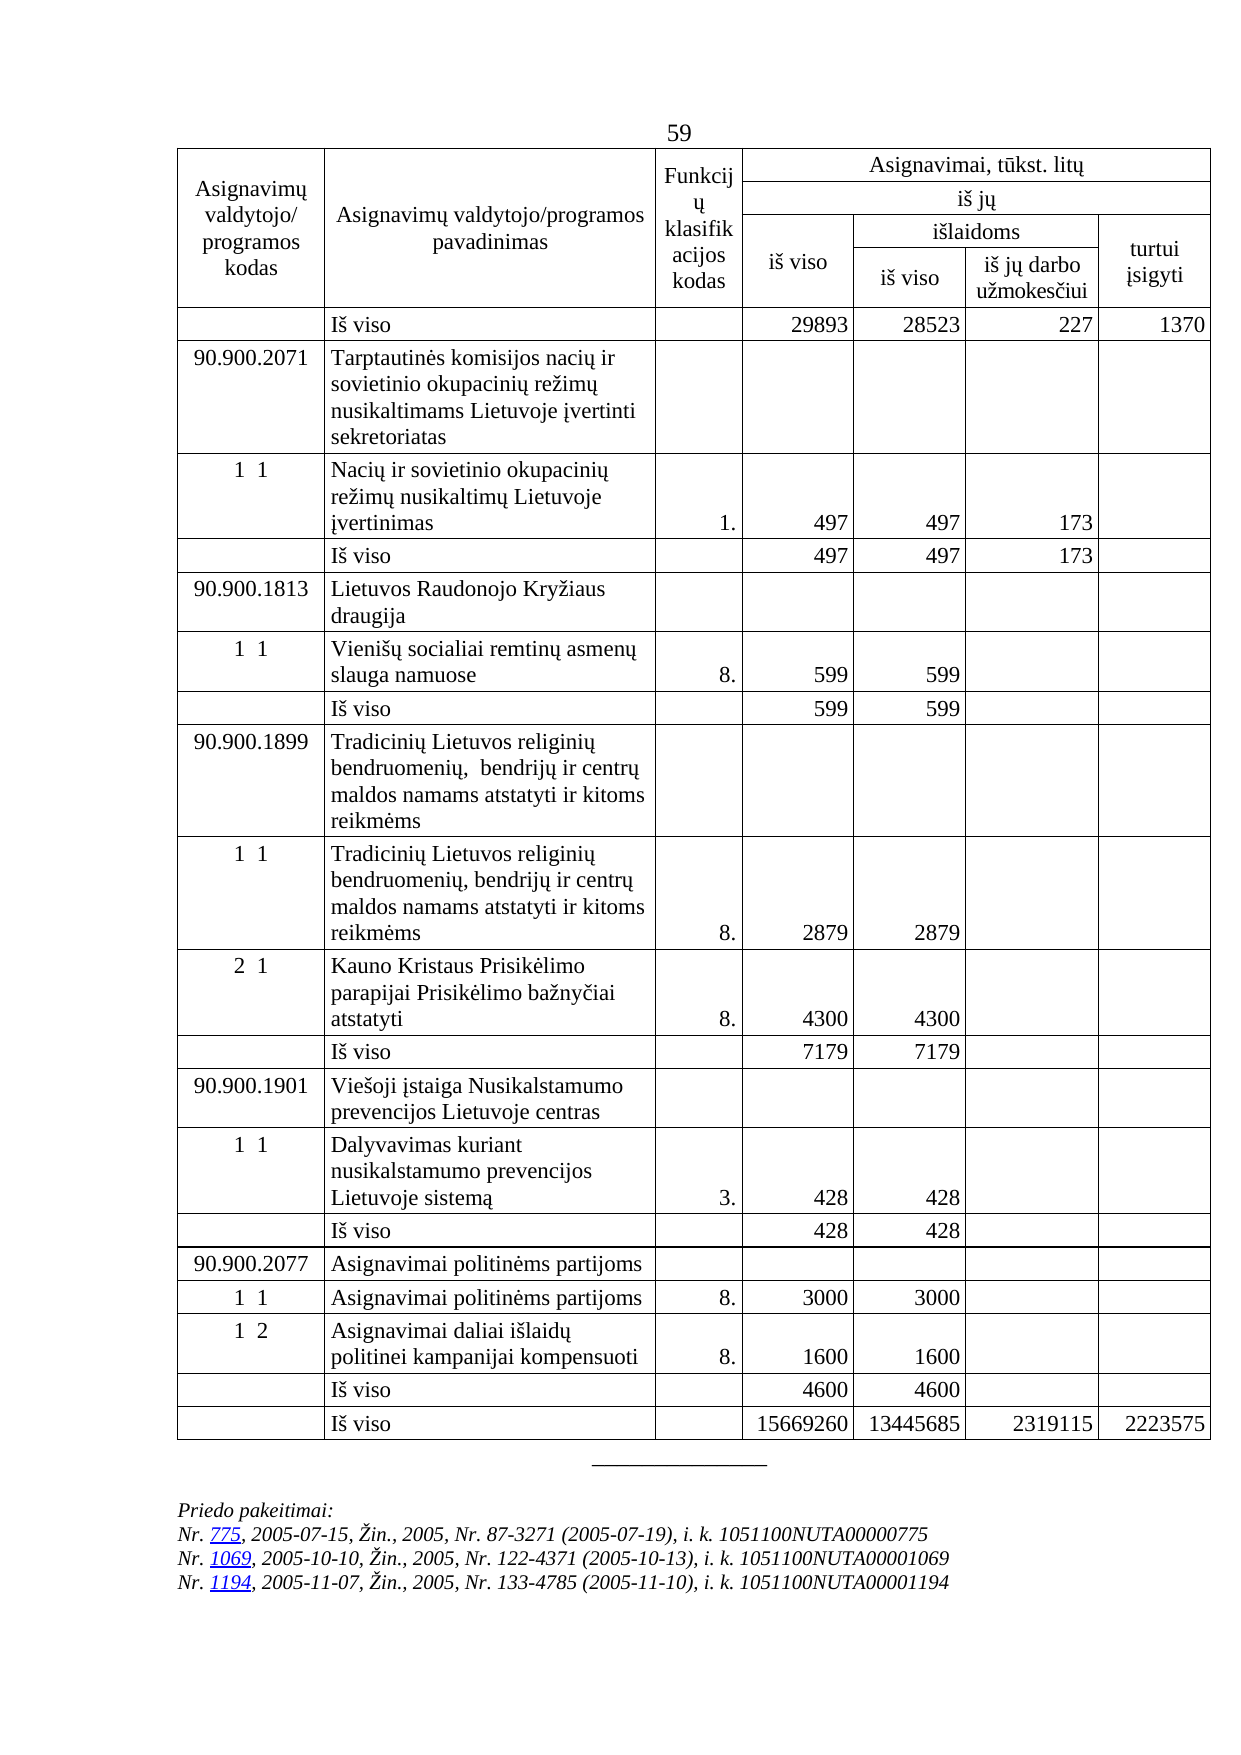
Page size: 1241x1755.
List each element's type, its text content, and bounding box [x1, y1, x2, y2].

table_cell 428 [743, 1128, 853, 1213]
table_cell [1099, 950, 1210, 1034]
table_cell [966, 950, 1098, 1034]
table_cell [1099, 1214, 1210, 1246]
table_cell [656, 1036, 742, 1068]
table_cell [966, 1128, 1098, 1213]
table_cell [656, 692, 742, 724]
table_cell 1 1 [178, 632, 324, 691]
table_cell 497 [854, 454, 965, 538]
table_cell Lietuvos Raudonojo Kryžiaus draugija [325, 573, 655, 631]
table_cell 4600 [854, 1374, 965, 1406]
table_cell [854, 1248, 965, 1280]
table_cell 29893 [743, 308, 853, 340]
table_header Funkcijų klasifikacijos kodas [656, 149, 742, 307]
table_cell 497 [854, 539, 965, 572]
table_cell 1 1 [178, 837, 324, 948]
table_cell [1099, 454, 1210, 538]
table_cell [966, 1036, 1098, 1068]
table_cell [656, 308, 742, 340]
table_cell [178, 1407, 324, 1439]
table_cell [656, 1407, 742, 1439]
table_cell Dalyvavimas kuriant nusikalstamumo prevencijos Lietuvoje sistemą [325, 1128, 655, 1213]
table_cell 599 [854, 692, 965, 724]
table_header Asignavimų valdytojo/ programos kodas [178, 149, 324, 307]
table_cell [854, 1069, 965, 1127]
table_cell [178, 308, 324, 340]
table_cell [743, 573, 853, 631]
text Nr. 1194, 2005-11-07, Žin., 2005, Nr. 133-4785 (2005-11-10), i. k. 1051100NUTA00001194 [177, 1570, 1181, 1594]
table_cell 599 [743, 632, 853, 691]
table_cell [1099, 1036, 1210, 1068]
table_cell [1099, 1069, 1210, 1127]
table_cell 1 1 [178, 1281, 324, 1313]
table_cell Nacių ir sovietinio okupacinių režimų nusikaltimų Lietuvoje įvertinimas [325, 454, 655, 538]
text Nr. 1069, 2005-10-10, Žin., 2005, Nr. 122-4371 (2005-10-13), i. k. 1051100NUTA00001069 [177, 1546, 1181, 1570]
table_cell 173 [966, 454, 1098, 538]
table_cell 2223575 [1099, 1407, 1210, 1439]
table_cell [854, 573, 965, 631]
table_cell Asignavimai politinėms partijoms [325, 1281, 655, 1313]
table_cell [1099, 1248, 1210, 1280]
table_cell [656, 1374, 742, 1406]
table_cell 1600 [854, 1314, 965, 1372]
table_cell išlaidoms [854, 215, 1098, 247]
table_cell [178, 1214, 324, 1246]
table_cell [1099, 692, 1210, 724]
table_cell [966, 837, 1098, 948]
table_cell Viešoji įstaiga Nusikalstamumo prevencijos Lietuvoje centras [325, 1069, 655, 1127]
table_cell [966, 632, 1098, 691]
table_cell Iš viso [325, 692, 655, 724]
table_cell 4300 [743, 950, 853, 1034]
table_cell [854, 341, 965, 452]
table_cell Iš viso [325, 308, 655, 340]
table_cell 3. [656, 1128, 742, 1213]
table_cell [1099, 1128, 1210, 1213]
table_cell 2 1 [178, 950, 324, 1034]
table_cell [966, 1248, 1098, 1280]
table_cell 8. [656, 837, 742, 948]
table_cell [656, 1248, 742, 1280]
table_cell [854, 725, 965, 836]
table_cell Kauno Kristaus Prisikėlimo parapijai Prisikėlimo bažnyčiai atstatyti [325, 950, 655, 1034]
table_cell [743, 725, 853, 836]
table_cell 2879 [854, 837, 965, 948]
table_cell Iš viso [325, 1407, 655, 1439]
table_cell [966, 1281, 1098, 1313]
table_cell [656, 1214, 742, 1246]
table_cell [1099, 837, 1210, 948]
table_cell 8. [656, 950, 742, 1034]
table_cell [656, 573, 742, 631]
text Nr. 775, 2005-07-15, Žin., 2005, Nr. 87-3271 (2005-07-19), i. k. 1051100NUTA00000775 [177, 1522, 1181, 1546]
table_cell 90.900.2071 [178, 341, 324, 452]
table_cell Tarptautinės komisijos nacių ir sovietinio okupacinių režimų nusikaltimams Lietuvoje įvertinti sekretoriatas [325, 341, 655, 452]
table_cell 428 [854, 1214, 965, 1246]
table_cell iš jų [743, 182, 1210, 214]
table_cell 599 [743, 692, 853, 724]
table_cell 428 [743, 1214, 853, 1246]
table_cell [1099, 1281, 1210, 1313]
table_cell 8. [656, 1314, 742, 1372]
table_cell [656, 539, 742, 572]
table_cell [656, 341, 742, 452]
table_cell [1099, 1314, 1210, 1372]
table_cell 28523 [854, 308, 965, 340]
table_cell 4300 [854, 950, 965, 1034]
table_cell [178, 1374, 324, 1406]
table_cell 1 1 [178, 454, 324, 538]
table_cell 1 2 [178, 1314, 324, 1372]
table_cell 8. [656, 1281, 742, 1313]
table_cell [1099, 1374, 1210, 1406]
table_cell Iš viso [325, 1374, 655, 1406]
table_cell 599 [854, 632, 965, 691]
text Priedo pakeitimai: [177, 1497, 1181, 1522]
table_cell 4600 [743, 1374, 853, 1406]
table_cell Tradicinių Lietuvos religinių bendruomenių, bendrijų ir centrų maldos namams atstatyti ir kitoms reikmėms [325, 837, 655, 948]
table_cell [966, 1314, 1098, 1372]
table_cell 90.900.2077 [178, 1248, 324, 1280]
table_cell [743, 1248, 853, 1280]
table_cell [966, 341, 1098, 452]
table_cell [656, 725, 742, 836]
table_cell 15669260 [743, 1407, 853, 1439]
table_cell Asignavimai daliai išlaidų politinei kampanijai kompensuoti [325, 1314, 655, 1372]
table_cell [1099, 341, 1210, 452]
table_cell turtui įsigyti [1099, 215, 1210, 307]
table_cell Asignavimai politinėms partijoms [325, 1248, 655, 1280]
table_cell [743, 341, 853, 452]
table_cell [178, 692, 324, 724]
table_cell 8. [656, 632, 742, 691]
table_cell 90.900.1901 [178, 1069, 324, 1127]
table_cell 3000 [854, 1281, 965, 1313]
table_cell [966, 725, 1098, 836]
table_cell [743, 1069, 853, 1127]
table_cell [966, 692, 1098, 724]
table_cell [1099, 573, 1210, 631]
table_cell 7179 [743, 1036, 853, 1068]
table_cell 90.900.1899 [178, 725, 324, 836]
table_cell [966, 1374, 1098, 1406]
table_cell Iš viso [325, 1214, 655, 1246]
table_cell 497 [743, 454, 853, 538]
table_cell [966, 1069, 1098, 1127]
table_cell 1. [656, 454, 742, 538]
table_cell [1099, 539, 1210, 572]
table_cell iš viso [743, 215, 853, 307]
table_cell 497 [743, 539, 853, 572]
table_cell 1370 [1099, 308, 1210, 340]
table_cell 90.900.1813 [178, 573, 324, 631]
table_cell 2319115 [966, 1407, 1098, 1439]
table_cell Iš viso [325, 539, 655, 572]
table_cell iš viso [854, 248, 965, 307]
table_cell [1099, 632, 1210, 691]
table_cell 2879 [743, 837, 853, 948]
table_cell 13445685 [854, 1407, 965, 1439]
table_cell [178, 539, 324, 572]
text ______________ [177, 1440, 1181, 1469]
table_cell Iš viso [325, 1036, 655, 1068]
table_cell [966, 573, 1098, 631]
table_cell 428 [854, 1128, 965, 1213]
table_header Asignavimų valdytojo/programos pavadinimas [325, 149, 655, 307]
table_cell [656, 1069, 742, 1127]
table_cell 1 1 [178, 1128, 324, 1213]
table_cell 3000 [743, 1281, 853, 1313]
table_cell 227 [966, 308, 1098, 340]
table_cell 7179 [854, 1036, 965, 1068]
table_cell 173 [966, 539, 1098, 572]
table_cell Vienišų socialiai remtinų asmenų slauga namuose [325, 632, 655, 691]
table_cell [1099, 725, 1210, 836]
table_cell iš jų darbo užmokesčiui [966, 248, 1098, 307]
table_cell Tradicinių Lietuvos religinių bendruomenių, bendrijų ir centrų maldos namams atstatyti ir kitoms reikmėms [325, 725, 655, 836]
table_header Asignavimai, tūkst. litų [743, 149, 1210, 181]
table_cell [966, 1214, 1098, 1246]
table_cell 1600 [743, 1314, 853, 1372]
table_cell [178, 1036, 324, 1068]
